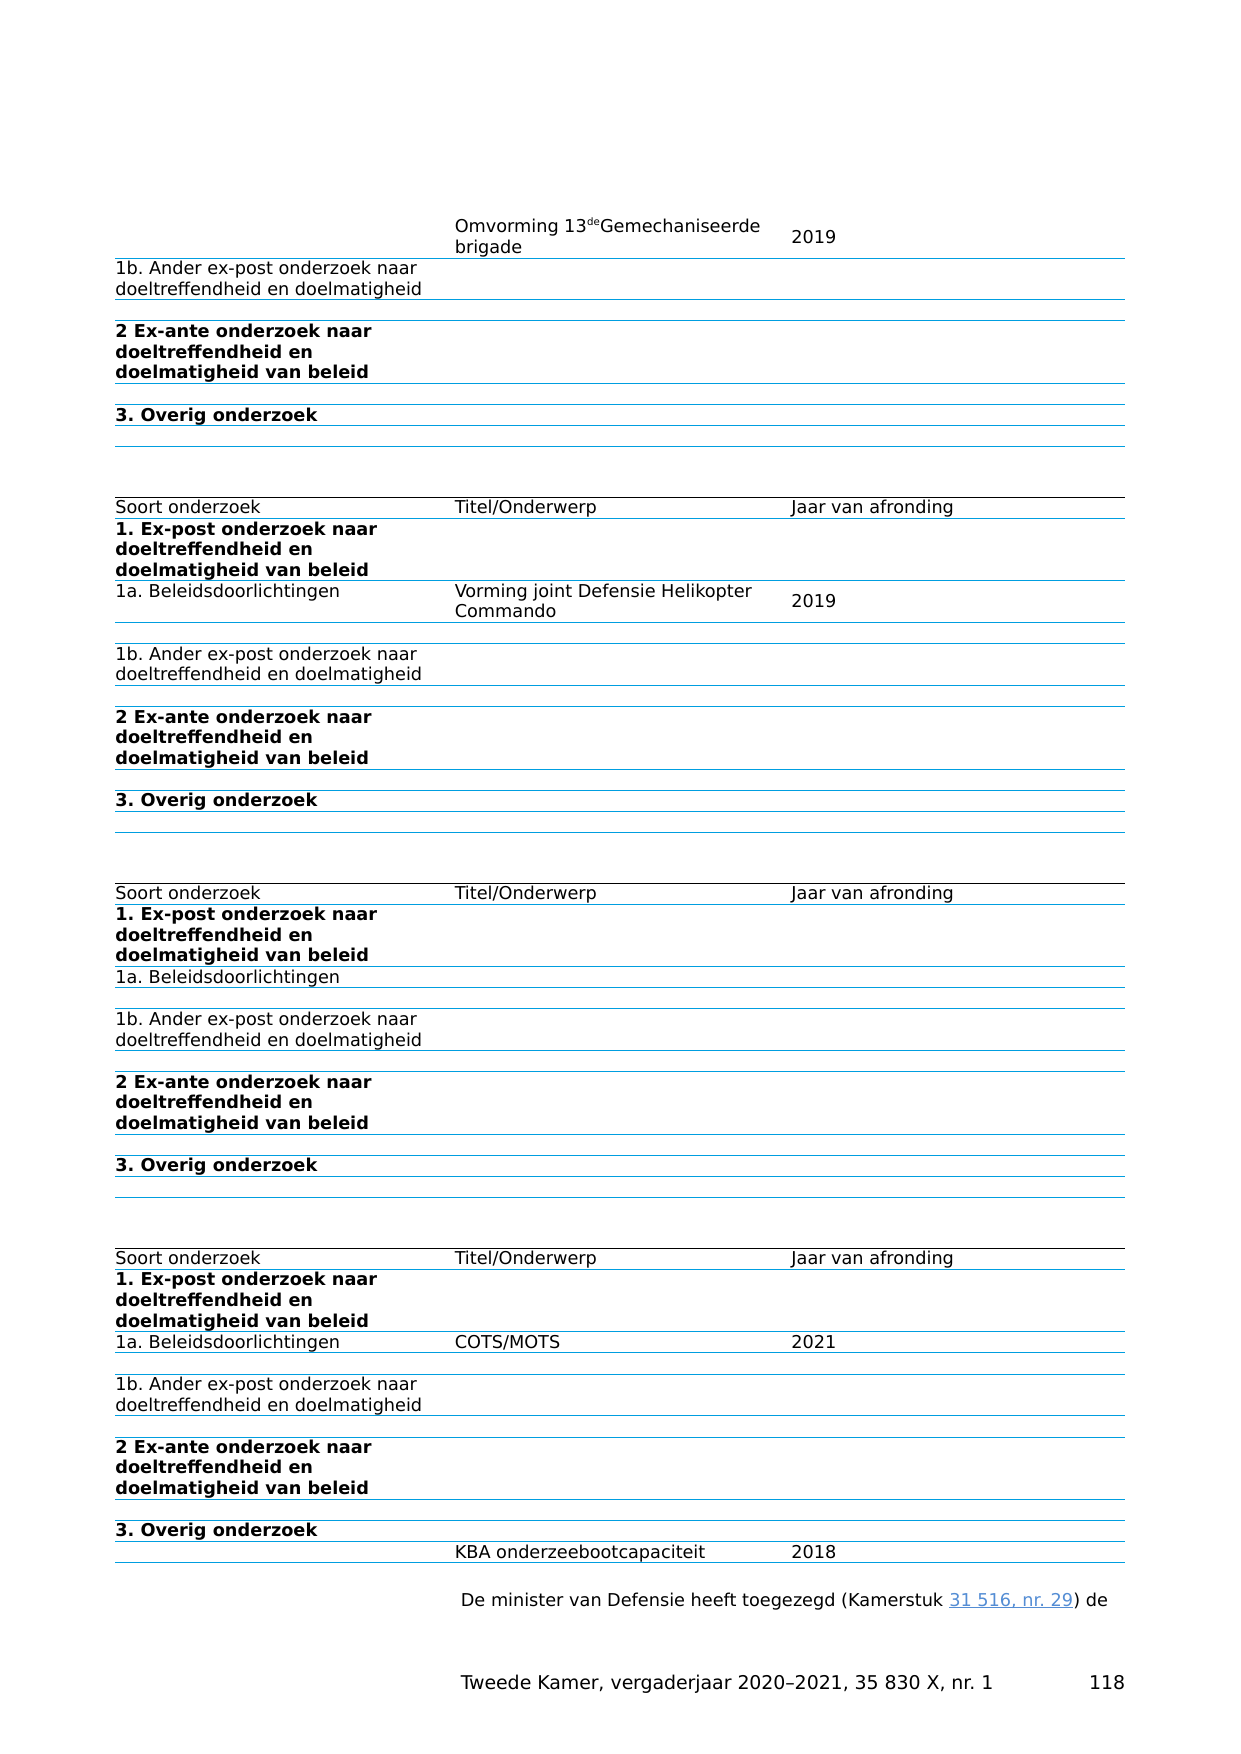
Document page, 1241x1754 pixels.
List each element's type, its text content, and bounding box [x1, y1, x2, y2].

table_cell [788, 623, 1125, 643]
table_cell [452, 707, 788, 768]
table_cell [788, 905, 1125, 966]
table_cell [452, 1521, 788, 1541]
table_cell Vorming joint Defensie Helikopter Commando [452, 581, 788, 622]
table_cell 2 Ex-ante onderzoek naar doeltreffendheid en doelmatigheid van beleid [115, 321, 452, 383]
table_cell [452, 321, 788, 383]
table_cell [788, 1438, 1125, 1499]
table_cell 1a. Beleidsdoorlichtingen [115, 581, 452, 622]
table_cell [115, 1353, 452, 1373]
table_cell [452, 405, 788, 425]
table_cell 2 Ex-ante onderzoek naar doeltreffendheid en doelmatigheid van beleid [115, 1438, 452, 1499]
table_cell [788, 259, 1125, 299]
table_cell [115, 1542, 452, 1562]
table_header Tabel 48 Artikel 4 Koninklijke Luchtmacht [115, 472, 1125, 497]
table_cell KBA onderzeebootcapaciteit [452, 1542, 788, 1562]
table_cell 1b. Ander ex-post onderzoek naar doeltreffendheid en doelmatigheid [115, 1375, 452, 1415]
table_cell 3. Overig onderzoek [115, 791, 452, 811]
table_cell [452, 791, 788, 811]
table_header Tabel 47 Artikel 3 Koninklijke Landmacht [115, 191, 1125, 216]
table_cell [788, 812, 1125, 832]
table_cell [788, 791, 1125, 811]
table_cell [115, 384, 452, 404]
table_cell [788, 707, 1125, 768]
table_cell [452, 259, 788, 299]
table_cell [788, 1177, 1125, 1197]
table_cell [788, 1051, 1125, 1071]
table_cell 1. Ex-post onderzoek naar doeltreffendheid en doelmatigheid van beleid [115, 1270, 452, 1331]
table_cell [452, 1177, 788, 1197]
table_cell [788, 1521, 1125, 1541]
table_cell [788, 988, 1125, 1008]
table_cell Titel/Onderwerp [452, 498, 788, 518]
table_cell Jaar van afronding [788, 884, 1125, 904]
table_cell [788, 770, 1125, 790]
table_cell [452, 770, 788, 790]
table_cell [115, 623, 452, 643]
table_cell [452, 384, 788, 404]
table_cell [115, 426, 452, 446]
table_cell 2019 [788, 216, 1125, 257]
table_cell [788, 426, 1125, 446]
table_cell [788, 321, 1125, 383]
table_cell [452, 1353, 788, 1373]
table_cell [788, 1135, 1125, 1155]
table_cell [788, 1353, 1125, 1373]
table_cell [115, 812, 452, 832]
table_cell 3. Overig onderzoek [115, 1521, 452, 1541]
table_cell [452, 1500, 788, 1520]
table_header Tabel 50 Artikel 6 Investeringen [115, 1223, 1125, 1248]
table_cell Jaar van afronding [788, 1249, 1125, 1269]
table_cell COTS/MOTS [452, 1332, 788, 1352]
table_cell [115, 300, 452, 320]
table_cell [788, 300, 1125, 320]
table_cell Soort onderzoek [115, 498, 452, 518]
table_cell [788, 1270, 1125, 1331]
table_cell Soort onderzoek [115, 884, 452, 904]
table_cell [788, 1009, 1125, 1050]
table_cell [788, 967, 1125, 987]
table_cell [452, 686, 788, 706]
table_cell [115, 1051, 452, 1071]
table_cell [452, 812, 788, 832]
table_cell [115, 216, 452, 257]
table_cell [452, 1438, 788, 1499]
table_header Tabel 49 Artikel 5 Koninklijke Marechaussee [115, 858, 1125, 882]
table_cell [115, 1177, 452, 1197]
table_cell [452, 1270, 788, 1331]
table_cell [452, 1156, 788, 1176]
table_cell [115, 770, 452, 790]
table_cell [788, 405, 1125, 425]
table_cell [452, 426, 788, 446]
table_cell [452, 967, 788, 987]
table_cell [788, 686, 1125, 706]
table_cell 1. Ex-post onderzoek naar doeltreffendheid en doelmatigheid van beleid [115, 519, 452, 580]
table_cell [788, 519, 1125, 580]
table_cell 2021 [788, 1332, 1125, 1352]
table_cell 1b. Ander ex-post onderzoek naar doeltreffendheid en doelmatigheid [115, 259, 452, 299]
table_cell 3. Overig onderzoek [115, 405, 452, 425]
table_cell [788, 1072, 1125, 1134]
table_cell [452, 644, 788, 685]
table_cell [788, 1375, 1125, 1415]
table_cell 2018 [788, 1542, 1125, 1562]
table_cell [452, 1135, 788, 1155]
table_cell 2 Ex-ante onderzoek naar doeltreffendheid en doelmatigheid van beleid [115, 707, 452, 768]
table_cell [452, 623, 788, 643]
table_cell [788, 1156, 1125, 1176]
table_cell [452, 519, 788, 580]
table_cell [452, 1051, 788, 1071]
table_cell 2019 [788, 581, 1125, 622]
table_cell [115, 1500, 452, 1520]
table_cell [788, 1500, 1125, 1520]
table_cell 1. Ex-post onderzoek naar doeltreffendheid en doelmatigheid van beleid [115, 905, 452, 966]
table_cell [788, 384, 1125, 404]
table_cell 3. Overig onderzoek [115, 1156, 452, 1176]
table_cell Titel/Onderwerp [452, 884, 788, 904]
table_cell [452, 1009, 788, 1050]
text De minister van Defensie heeft toegezegd (Kamerstuk 31 516, nr. 29) de [461, 1588, 1125, 1611]
table_cell [115, 686, 452, 706]
table_cell [452, 1416, 788, 1436]
table_cell [452, 988, 788, 1008]
table_cell [452, 1375, 788, 1415]
table_cell 1b. Ander ex-post onderzoek naar doeltreffendheid en doelmatigheid [115, 1009, 452, 1050]
table_cell [115, 988, 452, 1008]
table_cell [452, 300, 788, 320]
table_cell 1b. Ander ex-post onderzoek naar doeltreffendheid en doelmatigheid [115, 644, 452, 685]
table_cell Jaar van afronding [788, 498, 1125, 518]
table_cell Omvorming 13deGemechaniseerde brigade [452, 216, 788, 257]
table_cell [115, 1416, 452, 1436]
table_cell [788, 644, 1125, 685]
table_cell 2 Ex-ante onderzoek naar doeltreffendheid en doelmatigheid van beleid [115, 1072, 452, 1134]
table_cell 1a. Beleidsdoorlichtingen [115, 967, 452, 987]
table_cell [115, 1135, 452, 1155]
table_cell [452, 1072, 788, 1134]
table_cell Titel/Onderwerp [452, 1249, 788, 1269]
table_cell [452, 905, 788, 966]
table_cell 1a. Beleidsdoorlichtingen [115, 1332, 452, 1352]
table_cell [788, 1416, 1125, 1436]
table_cell Soort onderzoek [115, 1249, 452, 1269]
